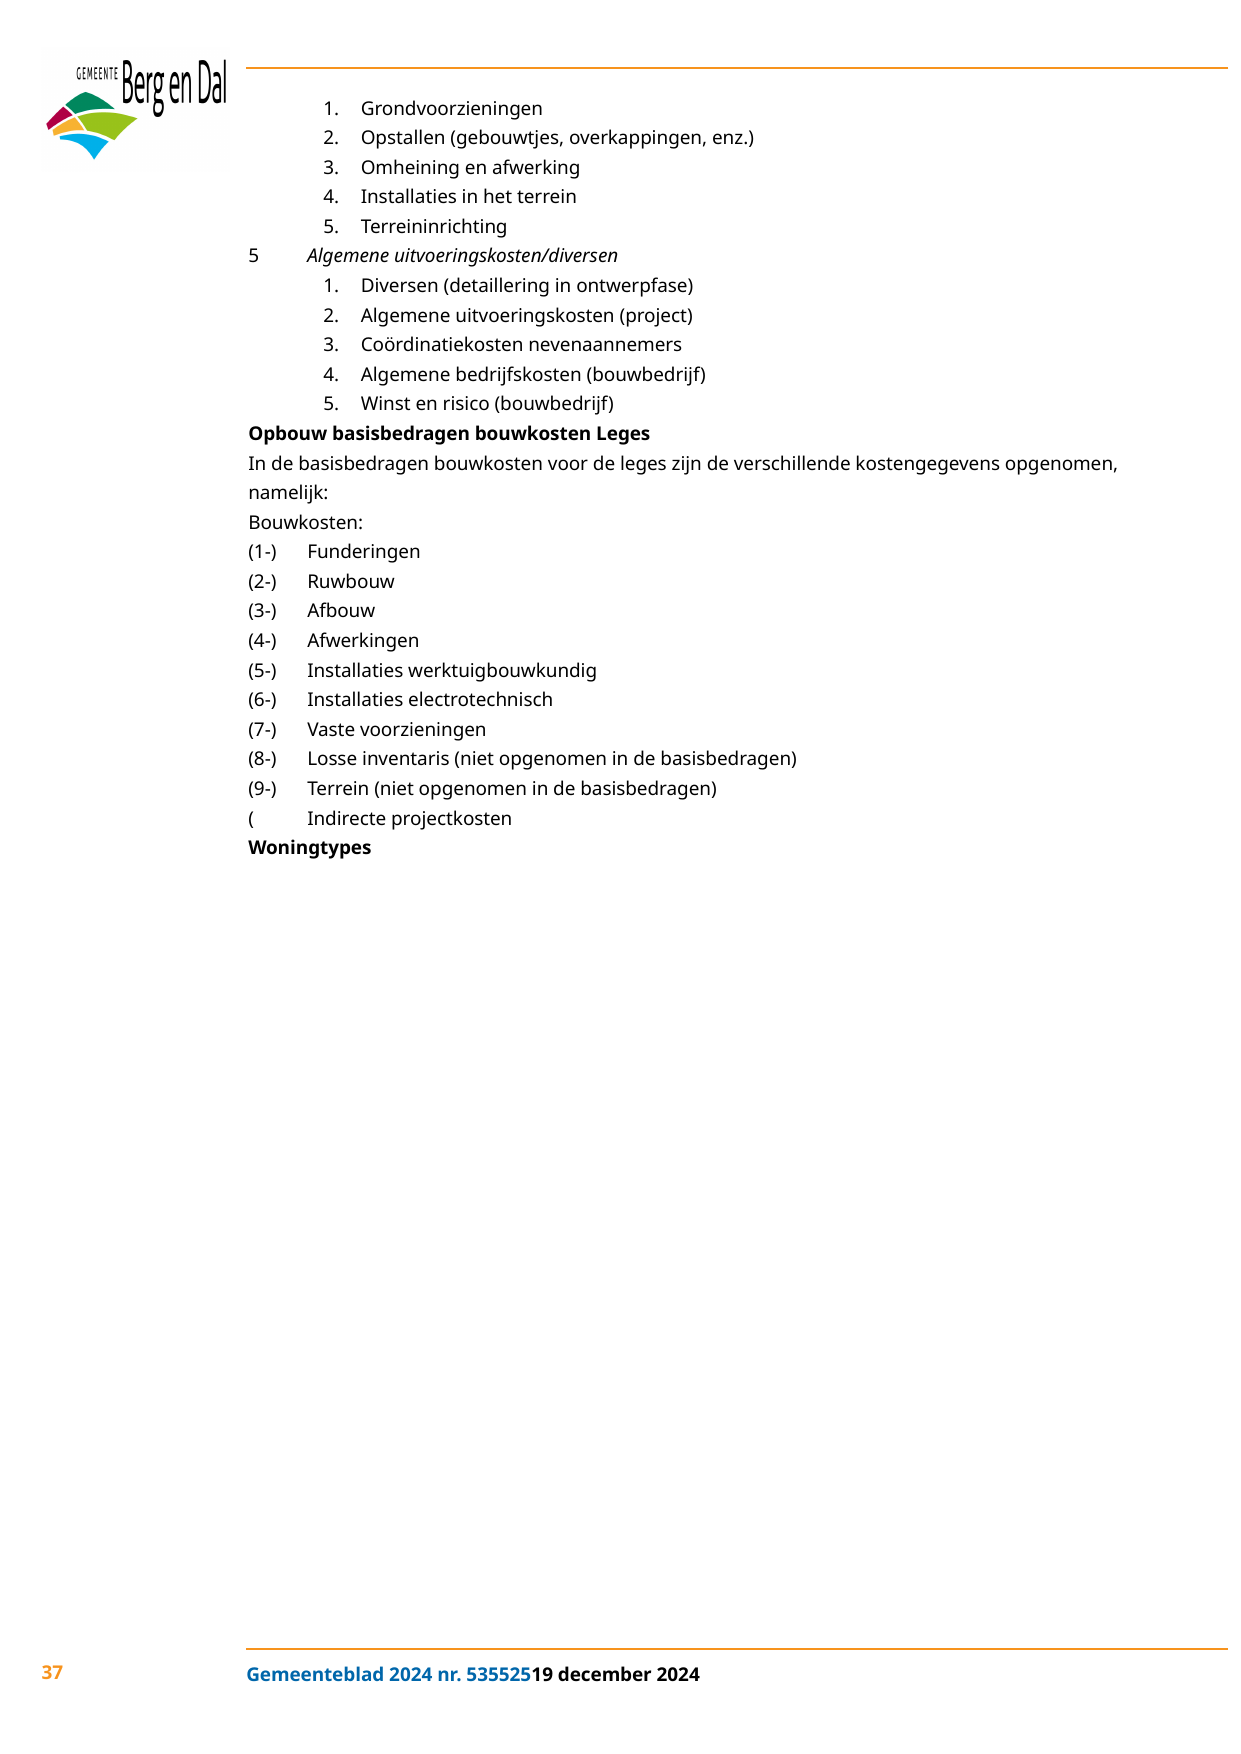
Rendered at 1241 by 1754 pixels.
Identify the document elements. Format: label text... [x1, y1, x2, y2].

text In de basisbedragen bouwkosten voor de leges zijn de verschillende kostengegevens opgenomen, namelijk: [248, 450, 1152, 505]
list Coördinatiekosten nevenaannemers [323, 331, 1152, 357]
picture [41, 47, 231, 172]
list Algemene uitvoeringskosten (project) [323, 302, 1152, 328]
list Funderingen [248, 538, 1152, 564]
list Installaties electrotechnisch [248, 686, 1152, 712]
list Terrein (niet opgenomen in de basisbedragen) [248, 775, 1152, 801]
list Opstallen (gebouwtjes, overkappingen, enz.) [323, 124, 1152, 150]
list Indirecte projectkosten [248, 805, 1152, 831]
text Opbouw basisbedragen bouwkosten Leges [248, 420, 1152, 446]
list Afbouw [248, 598, 1152, 623]
list Winst en risico (bouwbedrijf) [323, 391, 1152, 416]
list Installaties werktuigbouwkundig [248, 657, 1152, 683]
list Omheining en afwerking [323, 154, 1152, 180]
list Ruwbouw [248, 568, 1152, 594]
list Diversen (detaillering in ontwerpfase) [323, 272, 1152, 298]
list Grondvoorzieningen [323, 95, 1152, 121]
list Losse inventaris (niet opgenomen in de basisbedragen) [248, 746, 1152, 771]
list Installaties in het terrein [323, 183, 1152, 209]
text Bouwkosten: [248, 509, 1152, 535]
list Afwerkingen [248, 627, 1152, 653]
list Vaste voorzieningen [248, 716, 1152, 742]
list Algemene uitvoeringskosten/diversen [248, 243, 1152, 268]
list Algemene bedrijfskosten (bouwbedrijf) [323, 361, 1152, 387]
text Woningtypes [248, 834, 1152, 860]
list Terreininrichting [323, 213, 1152, 239]
